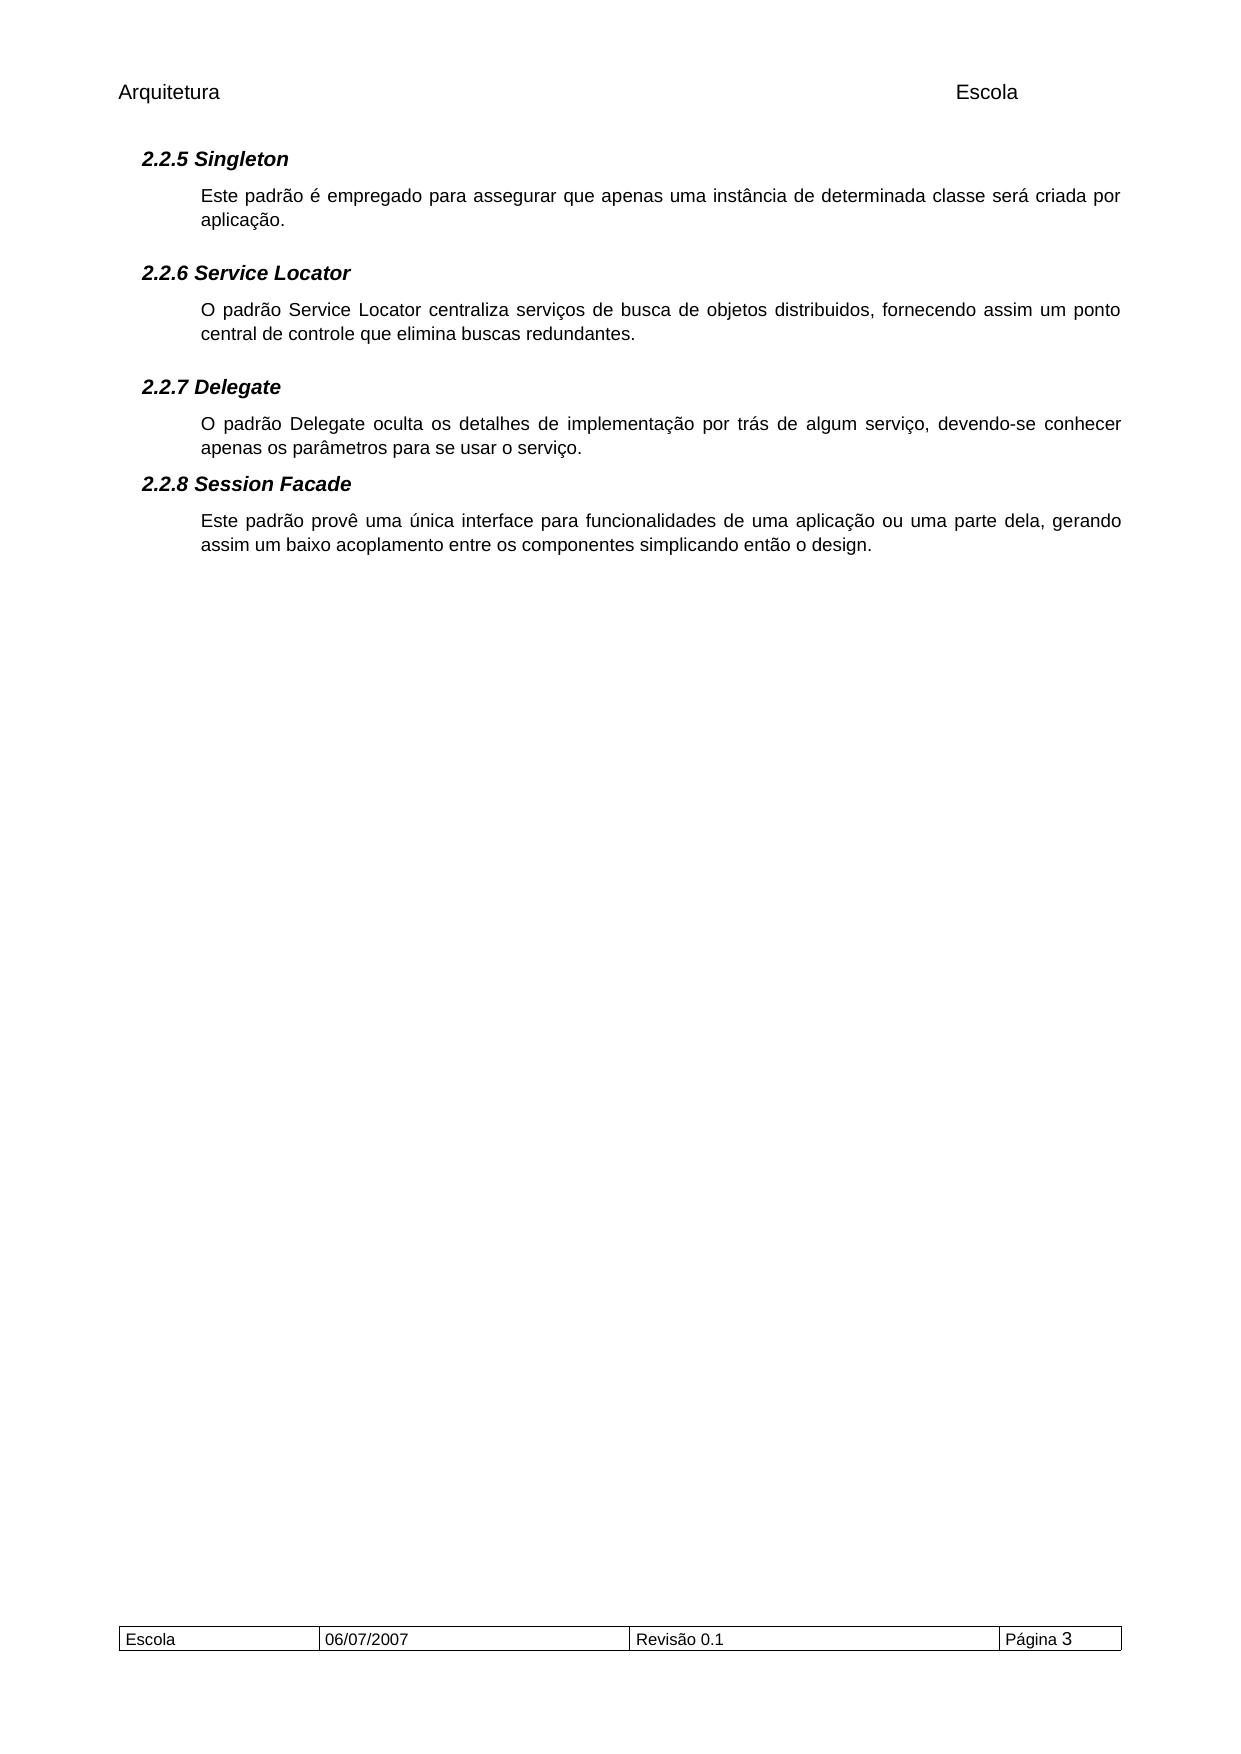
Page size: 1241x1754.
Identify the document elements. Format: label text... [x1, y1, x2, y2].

subtitle Session Facade [118, 472, 1122, 496]
list O padrão Service Locator centraliza serviços de busca de objetos distribuidos, fornecendo assim um ponto central de controle que elimina buscas redundantes. [163, 298, 1122, 345]
subtitle Service Locator [118, 262, 1122, 286]
list Este padrão é empregado para assegurar que apenas uma instância de determinada classe será criada por aplicação. [163, 184, 1122, 231]
list Este padrão provê uma única interface para funcionalidades de uma aplicação ou uma parte dela, gerando assim um baixo acoplamento entre os componentes simplicando então o design. [163, 509, 1122, 556]
subtitle Delegate [118, 376, 1122, 399]
list O padrão Delegate oculta os detalhes de implementação por trás de algum serviço, devendo-se conhecer apenas os parâmetros para se usar o serviço. [163, 412, 1122, 459]
subtitle Singleton [118, 148, 1122, 171]
